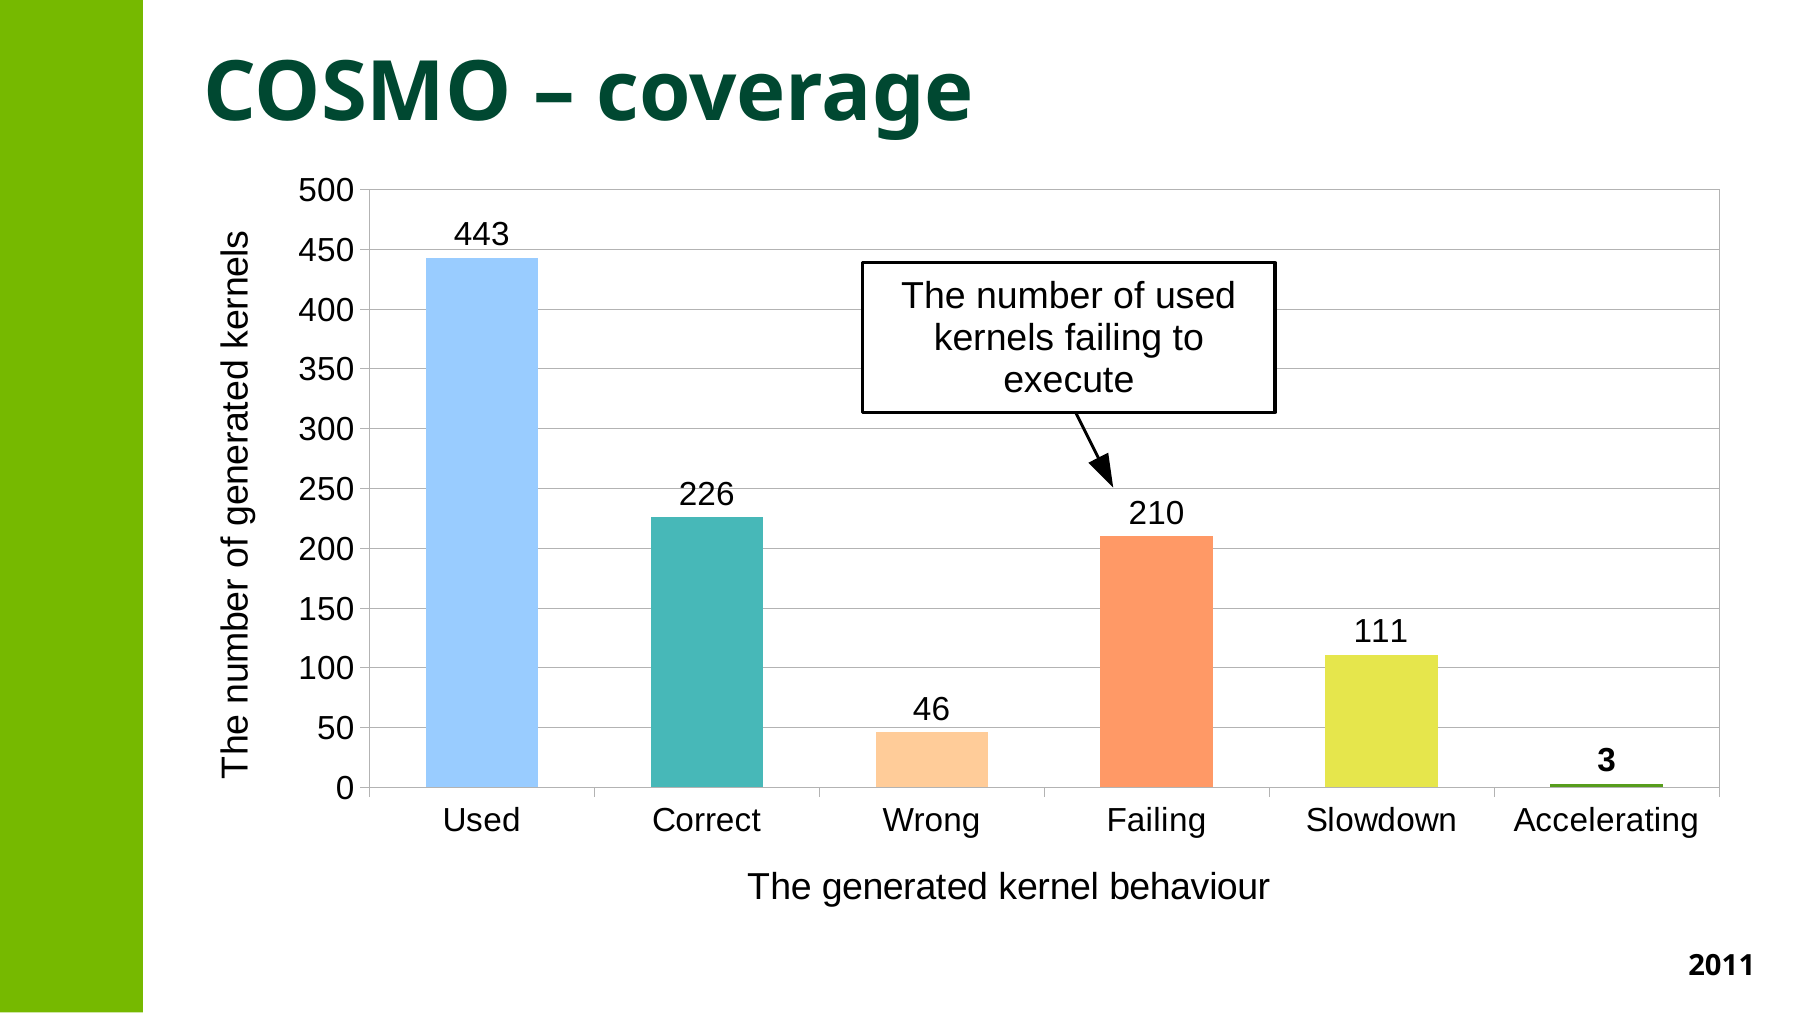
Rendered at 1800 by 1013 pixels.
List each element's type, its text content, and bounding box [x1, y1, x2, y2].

title COSMO – coverage [188, 40, 1733, 156]
chart [175, 156, 1751, 944]
text_box The number of used kernels failing to execute [862, 262, 1276, 413]
